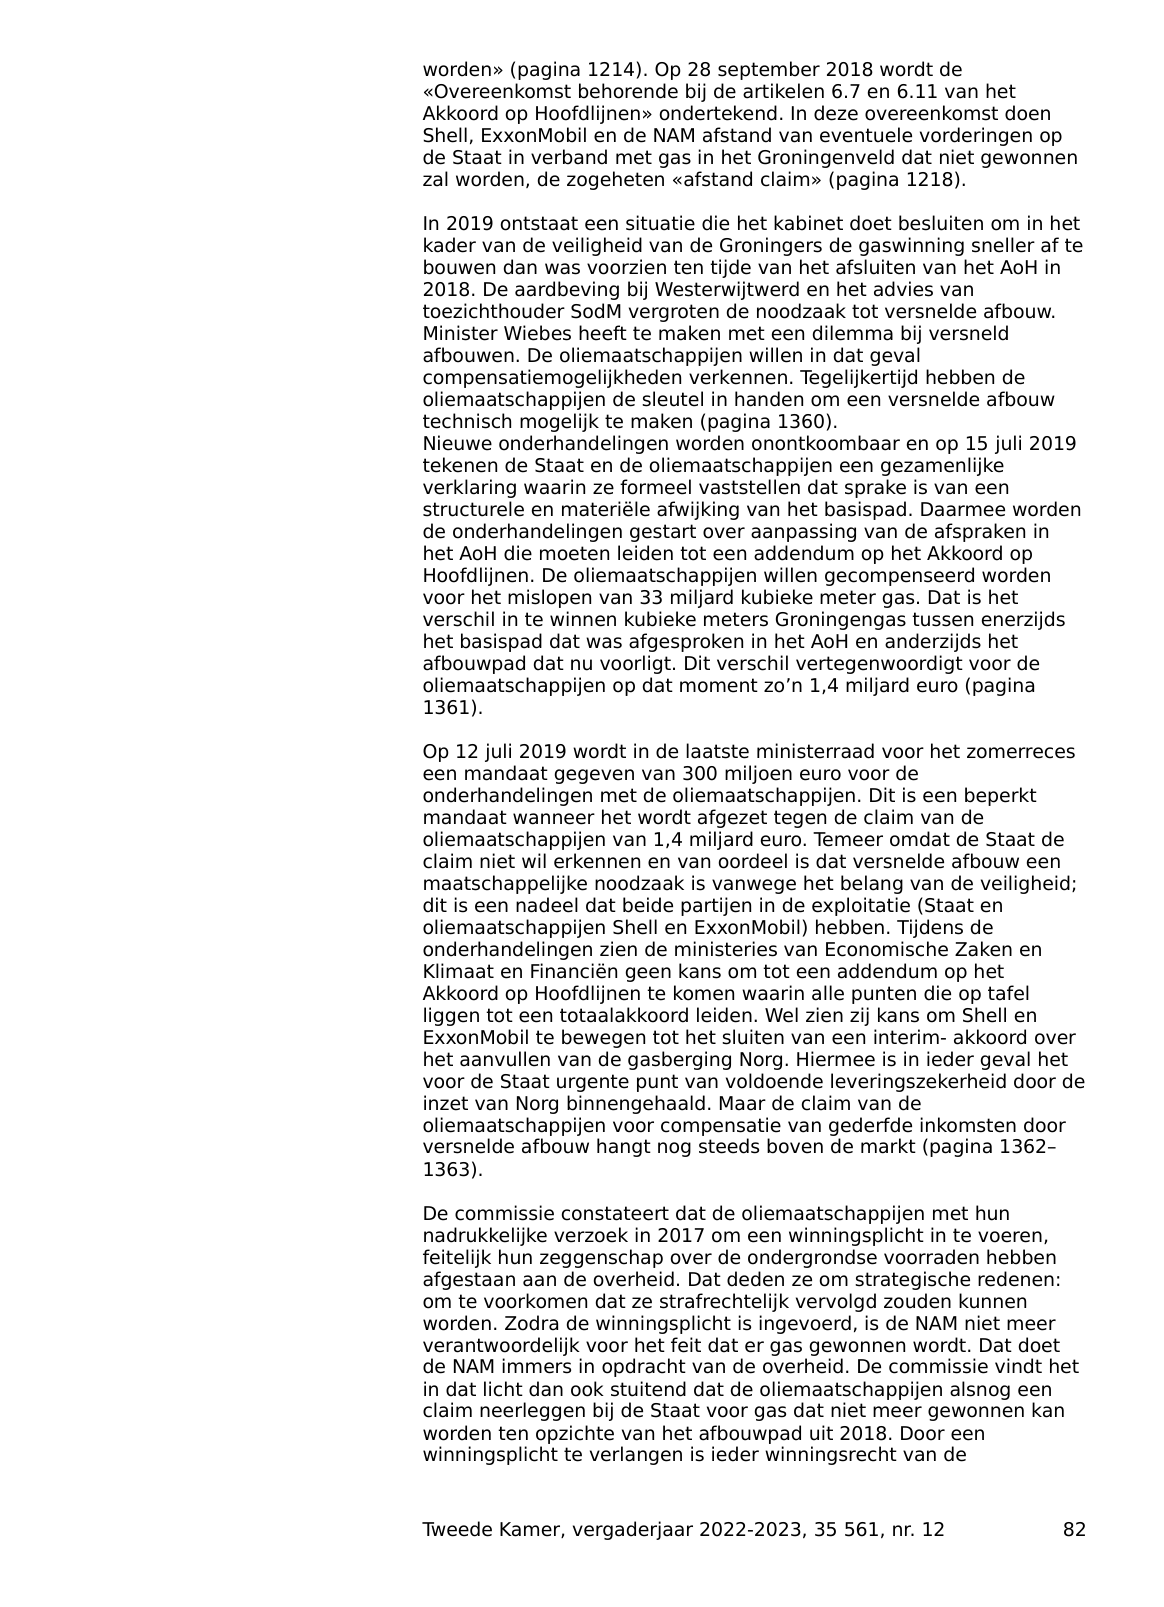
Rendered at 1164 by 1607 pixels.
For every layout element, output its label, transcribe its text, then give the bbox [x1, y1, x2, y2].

text worden» (pagina 1214). Op 28 september 2018 wordt de «Overeenkomst behorende bij de artikelen 6.7 en 6.11 van het Akkoord op Hoofdlijnen» ondertekend. In deze overeenkomst doen Shell, ExxonMobil en de NAM afstand van eventuele vorderingen op de Staat in verband met gas in het Groningenveld dat niet gewonnen zal worden, de zogeheten «afstand claim» (pagina 1218). [422, 59, 1087, 191]
text Nieuwe onderhandelingen worden onontkoombaar en op 15 juli 2019 tekenen de Staat en de oliemaatschappijen een gezamenlijke verklaring waarin ze formeel vaststellen dat sprake is van een structurele en materiële afwijking van het basispad. Daarmee worden de onderhandelingen gestart over aanpassing van de afspraken in het AoH die moeten leiden tot een addendum op het Akkoord op Hoofdlijnen. De oliemaatschappijen willen gecompenseerd worden voor het mislopen van 33 miljard kubieke meter gas. Dat is het verschil in te winnen kubieke meters Groningengas tussen enerzijds het basispad dat was afgesproken in het AoH en anderzijds het afbouwpad dat nu voorligt. Dit verschil vertegenwoordigt voor de oliemaatschappijen op dat moment zo’n 1,4 miljard euro (pagina 1361). [422, 433, 1087, 719]
text De commissie constateert dat de oliemaatschappijen met hun nadrukkelijke verzoek in 2017 om een winningsplicht in te voeren, feitelijk hun zeggenschap over de ondergrondse voorraden hebben afgestaan aan de overheid. Dat deden ze om strategische redenen: om te voorkomen dat ze strafrechtelijk vervolgd zouden kunnen worden. Zodra de winningsplicht is ingevoerd, is de NAM niet meer verantwoordelijk voor het feit dat er gas gewonnen wordt. Dat doet de NAM immers in opdracht van de overheid. De commissie vindt het in dat licht dan ook stuitend dat de oliemaatschappijen alsnog een claim neerleggen bij de Staat voor gas dat niet meer gewonnen kan worden ten opzichte van het afbouwpad uit 2018. Door een winningsplicht te verlangen is ieder winningsrecht van de [422, 1203, 1087, 1466]
text Op 12 juli 2019 wordt in de laatste ministerraad voor het zomerreces een mandaat gegeven van 300 miljoen euro voor de onderhandelingen met de oliemaatschappijen. Dit is een beperkt mandaat wanneer het wordt afgezet tegen de claim van de oliemaatschappijen van 1,4 miljard euro. Temeer omdat de Staat de claim niet wil erkennen en van oordeel is dat versnelde afbouw een maatschappelijke noodzaak is vanwege het belang van de veiligheid; dit is een nadeel dat beide partijen in de exploitatie (Staat en oliemaatschappijen Shell en ExxonMobil) hebben. Tijdens de onderhandelingen zien de ministeries van Economische Zaken en Klimaat en Financiën geen kans om tot een addendum op het Akkoord op Hoofdlijnen te komen waarin alle punten die op tafel liggen tot een totaalakkoord leiden. Wel zien zij kans om Shell en ExxonMobil te bewegen tot het sluiten van een interim- akkoord over het aanvullen van de gasberging Norg. Hiermee is in ieder geval het voor de Staat urgente punt van voldoende leveringszekerheid door de inzet van Norg binnengehaald. Maar de claim van de oliemaatschappijen voor compensatie van gederfde inkomsten door versnelde afbouw hangt nog steeds boven de markt (pagina 1362–1363). [422, 741, 1087, 1180]
text In 2019 ontstaat een situatie die het kabinet doet besluiten om in het kader van de veiligheid van de Groningers de gaswinning sneller af te bouwen dan was voorzien ten tijde van het afsluiten van het AoH in 2018. De aardbeving bij Westerwijtwerd en het advies van toezichthouder SodM vergroten de noodzaak tot versnelde afbouw. Minister Wiebes heeft te maken met een dilemma bij versneld afbouwen. De oliemaatschappijen willen in dat geval compensatiemogelijkheden verkennen. Tegelijkertijd hebben de oliemaatschappijen de sleutel in handen om een versnelde afbouw technisch mogelijk te maken (pagina 1360). [422, 213, 1087, 433]
